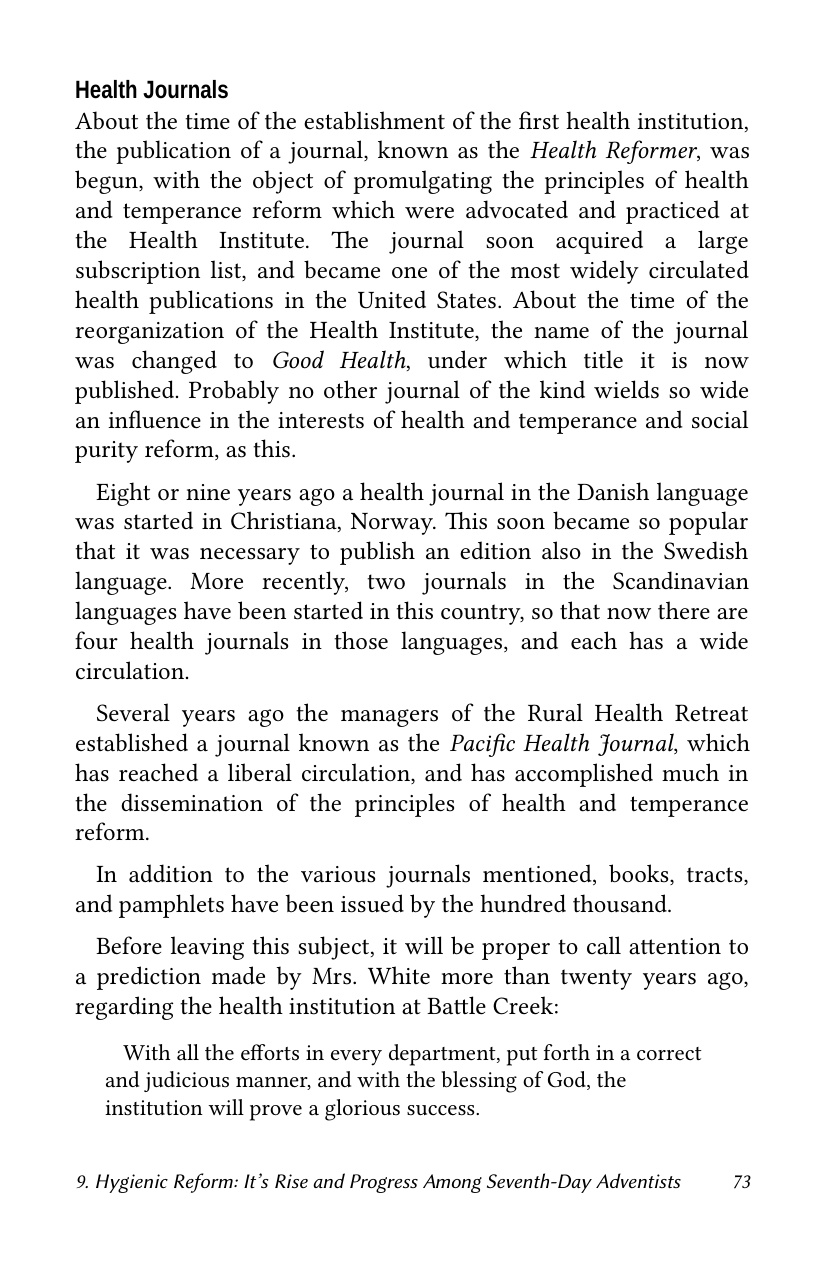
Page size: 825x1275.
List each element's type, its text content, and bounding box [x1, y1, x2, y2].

text In addition to the various journals mentioned, books, tracts, and pamphlets have been issued by the hundred thousand. [75, 860, 750, 919]
text Eight or nine years ago a health journal in the Danish language was started in Christiana, Norway. This soon became so popular that it was necessary to publish an edition also in the Swedish language. More recently, two journals in the Scandinavian languages have been started in this country, so that now there are four health journals in those languages, and each has a wide circulation. [75, 477, 750, 685]
text Before leaving this subject, it will be proper to call attention to a prediction made by Mrs. White more than twenty years ago, regarding the health institution at Battle Creek: [75, 932, 750, 1021]
text Several years ago the managers of the Rural Health Retreat established a journal known as the Pacific Health Journal, which has reached a liberal circulation, and has accomplished much in the dissemination of the principles of health and temperance reform. [75, 699, 750, 847]
text About the time of the establishment of the first health institution, the publication of a journal, known as the Health Reformer, was begun, with the object of promulgating the principles of health and temperance reform which were advocated and practiced at the Health Institute. The journal soon acquired a large subscription list, and became one of the most widely circulated health publications in the United States. About the time of the reorganization of the Health Institute, the name of the journal was changed to Good Health, under which title it is now published. Probably no other journal of the kind wields so wide an influence in the interests of health and temperance and social purity reform, as this. [75, 107, 750, 464]
text With all the efforts in every department, put forth in a correct and judicious manner, and with the blessing of God, the institution will prove a glorious success. [105, 1040, 720, 1121]
subtitle Health Journals [75, 75, 750, 104]
